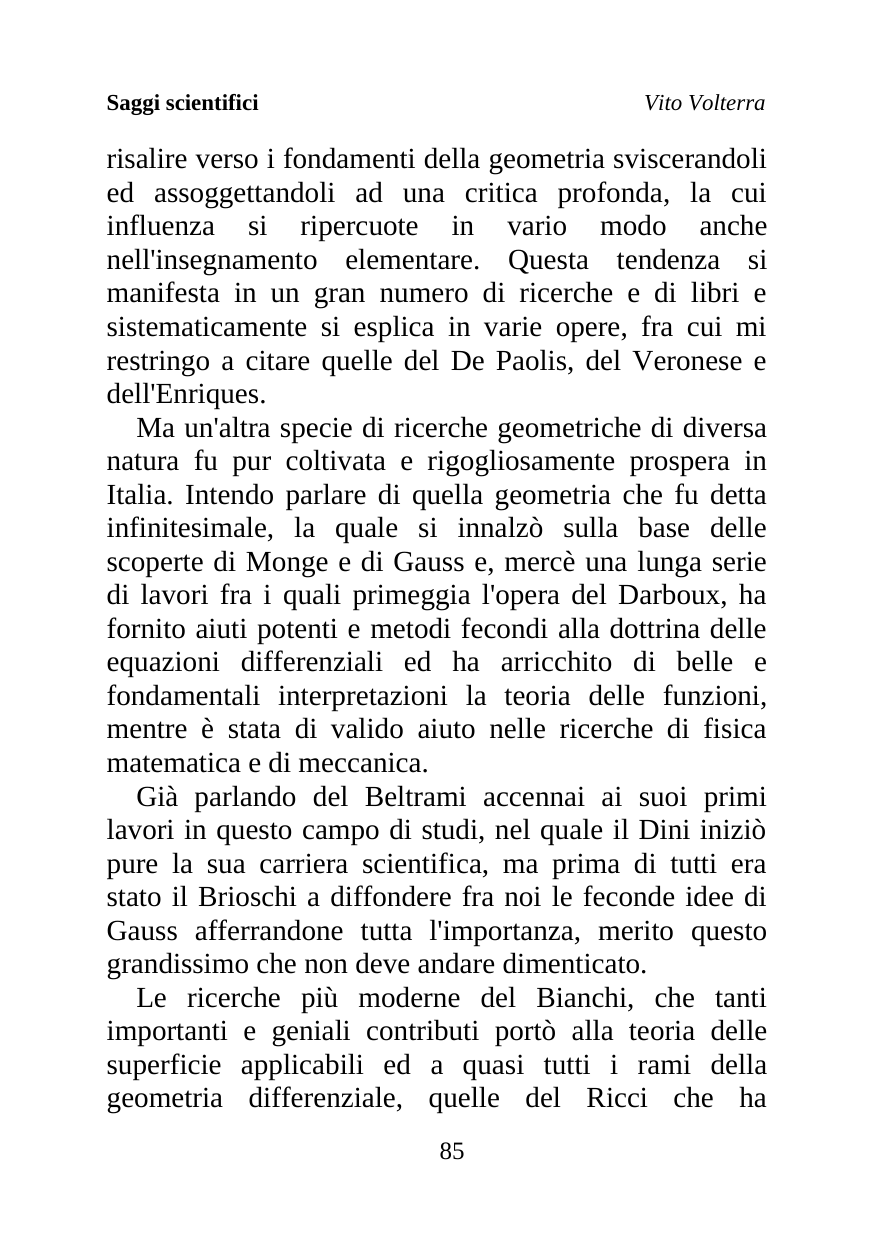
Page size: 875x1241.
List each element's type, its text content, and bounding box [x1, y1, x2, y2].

text Ma un'altra specie di ricerche geometriche di diversa natura fu pur coltivata e rigogliosamente prospera in Italia. Intendo parlare di quella geometria che fu detta infinitesimale, la quale si innalzò sulla base delle scoperte di Monge e di Gauss e, mercè una lunga serie di lavori fra i quali primeggia l'opera del Darboux, ha fornito aiuti potenti e metodi fecondi alla dottrina delle equazioni differenziali ed ha arricchito di belle e fondamentali interpretazioni la teoria delle funzioni, mentre è stata di valido aiuto nelle ricerche di fisica matematica e di meccanica. [106, 410, 768, 779]
text Già parlando del Beltrami accennai ai suoi primi lavori in questo campo di studi, nel quale il Dini iniziò pure la sua carriera scientifica, ma prima di tutti era stato il Brioschi a diffondere fra noi le feconde idee di Gauss afferrandone tutta l'importanza, merito questo grandissimo che non deve andare dimenticato. [106, 779, 768, 980]
text Le ricerche più moderne del Bianchi, che tanti importanti e geniali contributi portò alla teoria delle superficie applicabili ed a quasi tutti i rami della geometria differenziale, quelle del Ricci che ha [106, 980, 768, 1114]
text risalire verso i fondamenti della geometria sviscerandoli ed assoggettandoli ad una critica profonda, la cui influenza si ripercuote in vario modo anche nell'insegnamento elementare. Questa tendenza si manifesta in un gran numero di ricerche e di libri e sistematicamente si esplica in varie opere, fra cui mi restringo a citare quelle del De Paolis, del Veronese e dell'Enriques. [106, 141, 768, 410]
